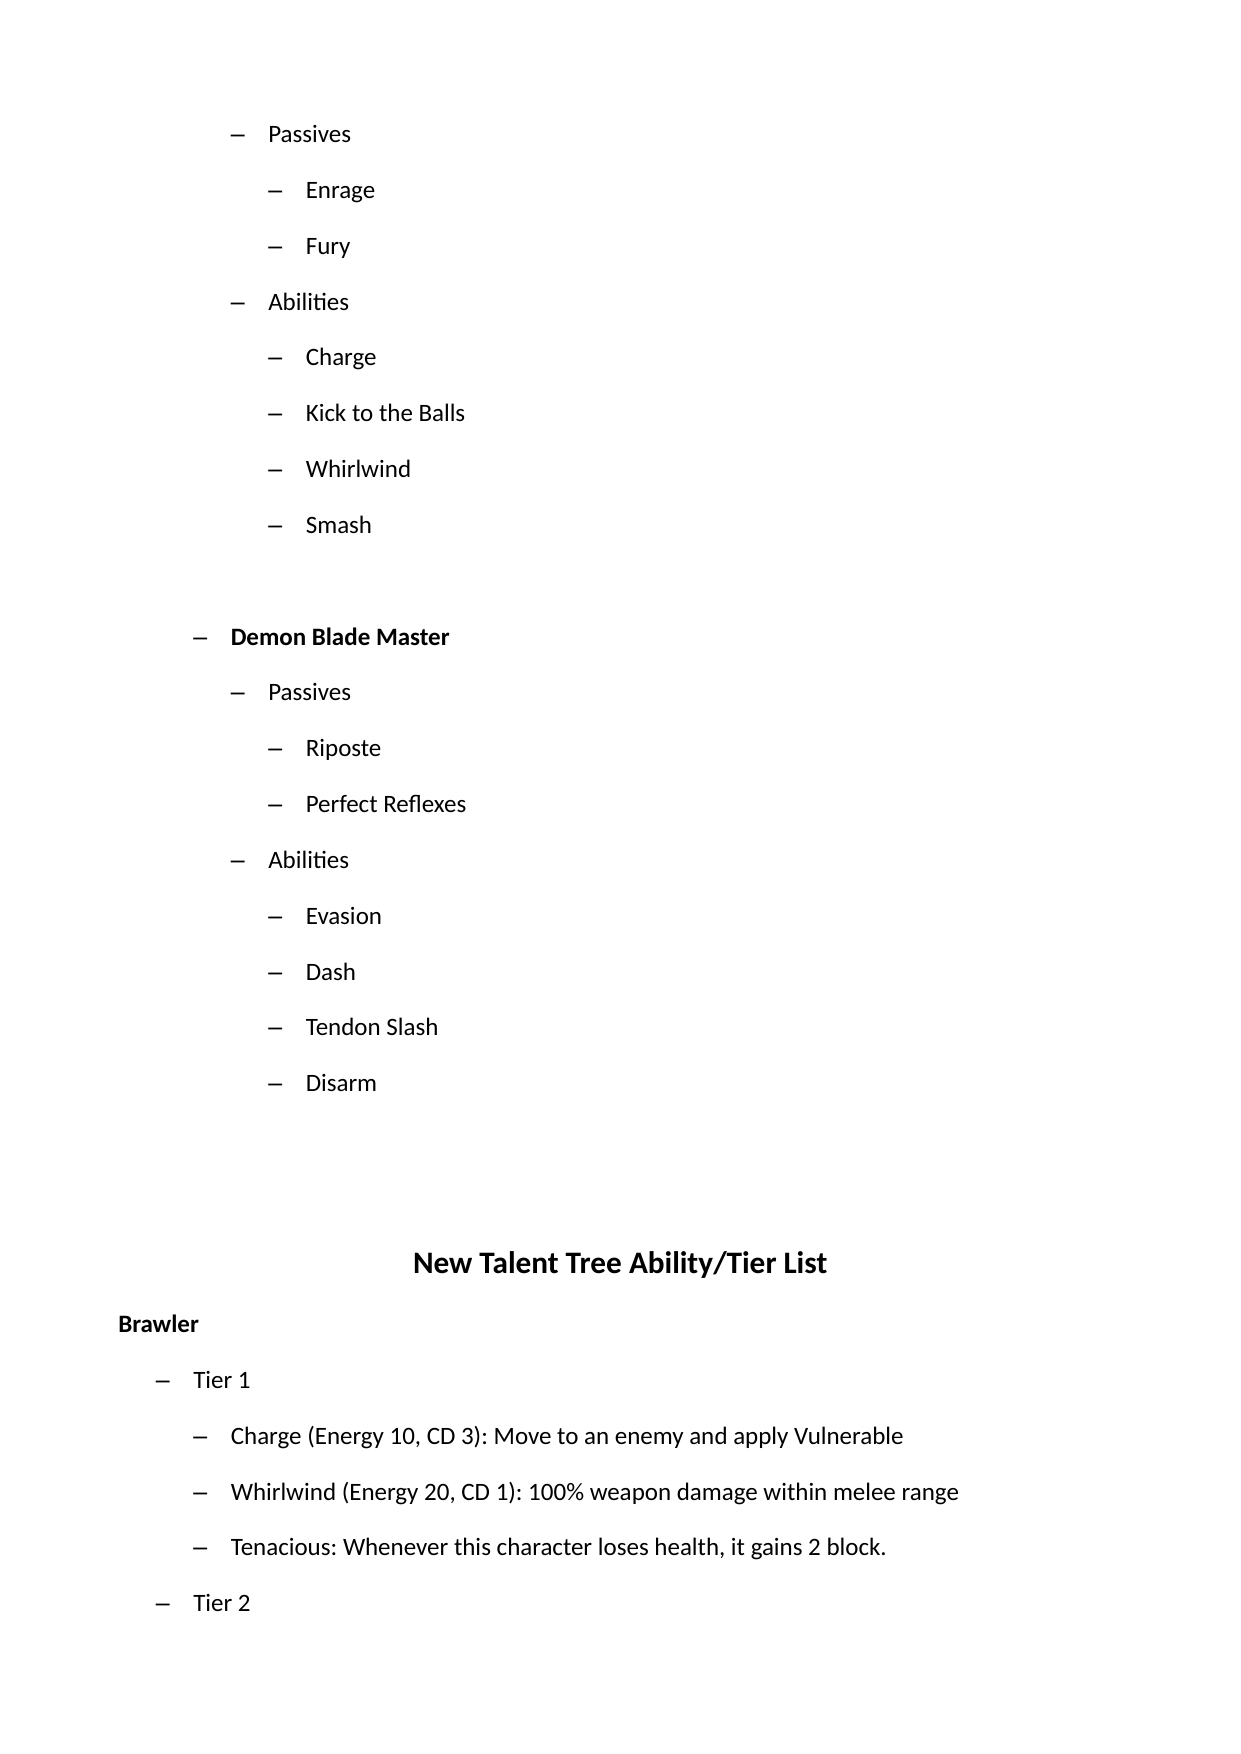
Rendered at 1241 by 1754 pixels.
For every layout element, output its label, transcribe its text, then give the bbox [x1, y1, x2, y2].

list Fury [268, 230, 1122, 260]
list Kick to the Balls [268, 397, 1122, 428]
list Tendon Slash [268, 1011, 1122, 1042]
list Charge [268, 341, 1122, 372]
list Disarm [268, 1067, 1122, 1098]
list Charge (Energy 10, CD 3): Move to an enemy and apply Vulnerable [193, 1420, 1122, 1450]
list Evasion [268, 900, 1122, 930]
list Perfect Reflexes [268, 788, 1122, 819]
list Abilities [231, 844, 1122, 874]
list Abilities [231, 286, 1122, 316]
list Tier 2 [156, 1587, 1122, 1618]
list Enrage [268, 174, 1122, 204]
text Brawler [118, 1308, 1122, 1339]
list Whirlwind (Energy 20, CD 1): 100% weapon damage within melee range [193, 1476, 1122, 1506]
list Whirlwind [268, 453, 1122, 484]
list Tenacious: Whenever this character loses health, it gains 2 block. [193, 1531, 1122, 1562]
list Passives [231, 676, 1122, 707]
text New Talent Tree Ability/Tier List [118, 1243, 1122, 1282]
list Tier 1 [156, 1364, 1122, 1394]
list Dash [268, 956, 1122, 986]
list Passives [231, 118, 1122, 149]
list Demon Blade Master [193, 621, 1122, 651]
list Smash [268, 509, 1122, 539]
list Riposte [268, 732, 1122, 763]
